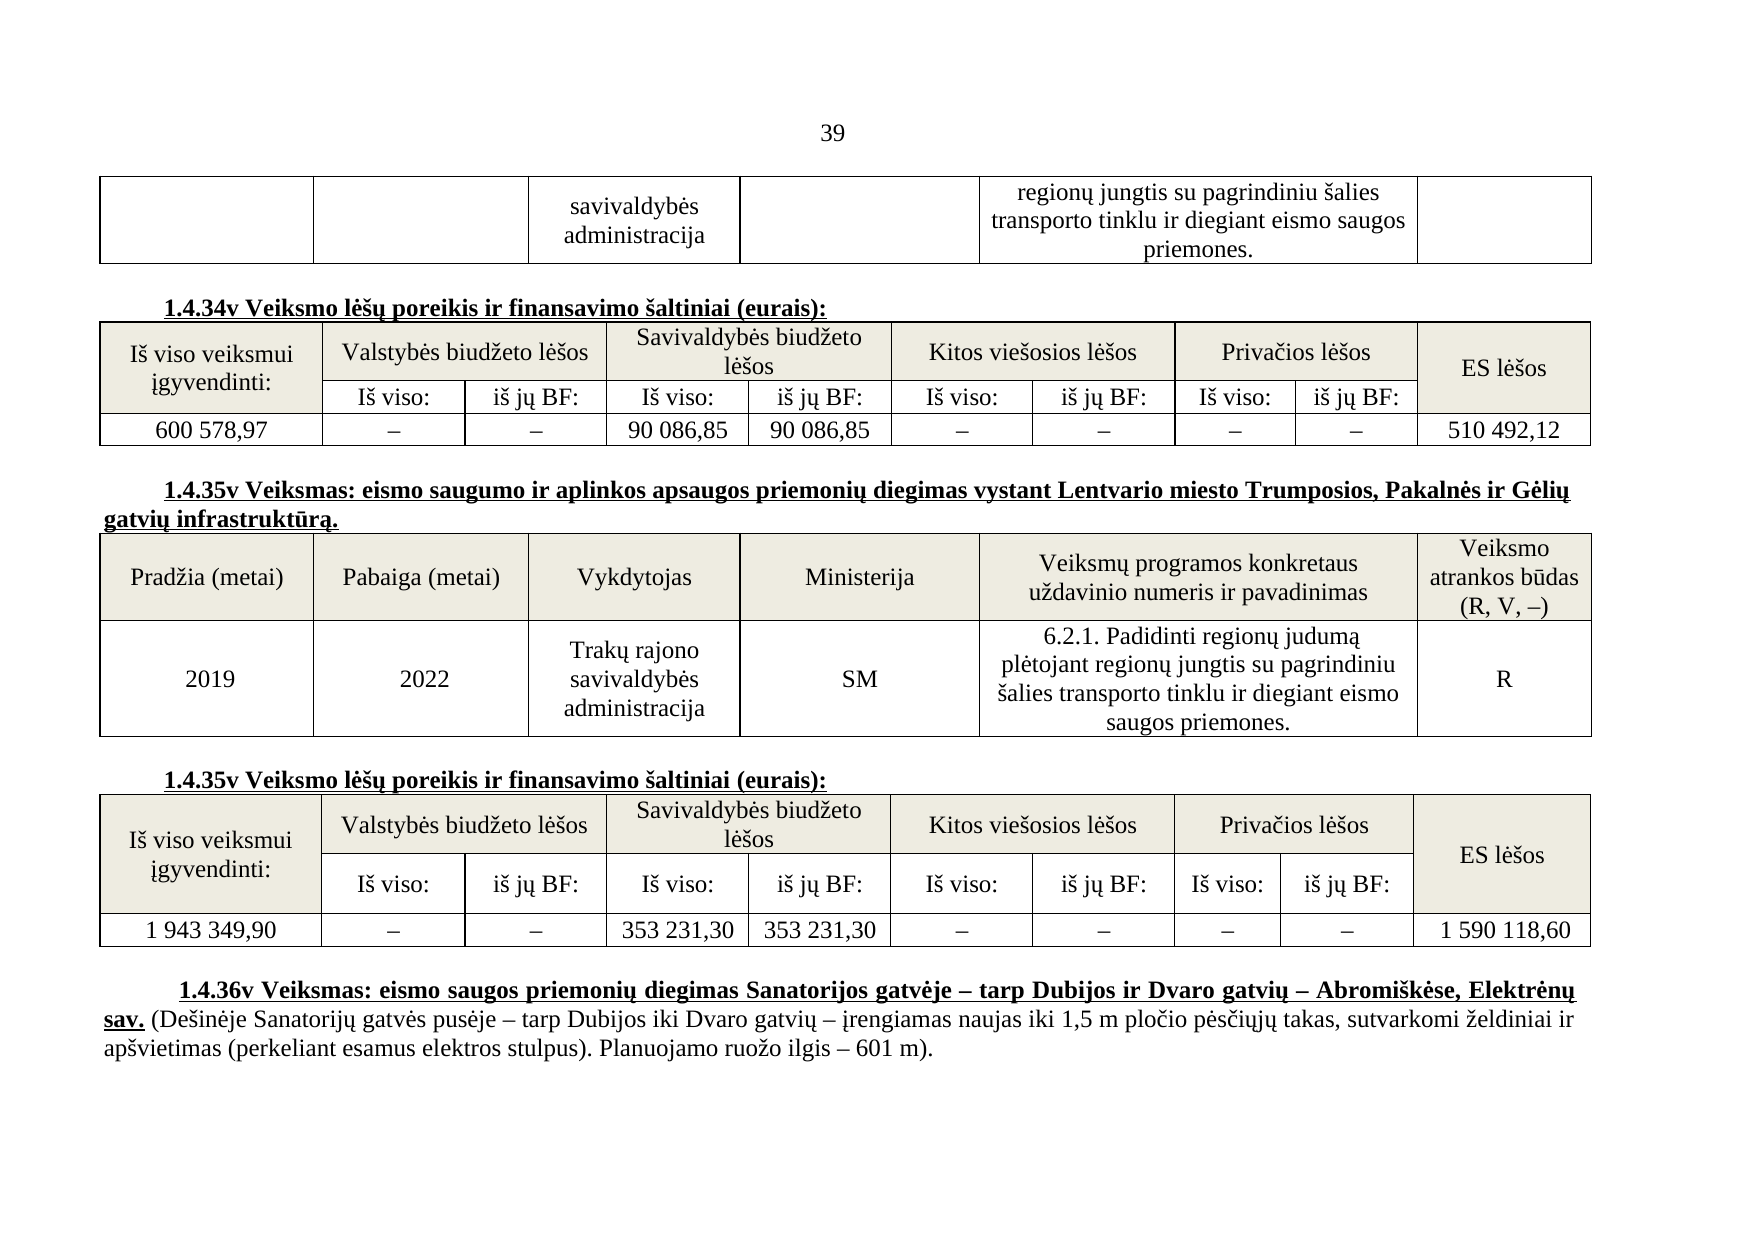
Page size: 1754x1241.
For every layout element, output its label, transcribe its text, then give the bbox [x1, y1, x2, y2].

table_header Valstybės biudžeto lėšos [322, 795, 606, 853]
table_cell Iš viso: [607, 381, 748, 413]
table_cell SM [741, 621, 979, 736]
table_cell Iš viso: [891, 854, 1032, 913]
table_header Veiksmo atrankos būdas (R, V, –) [1418, 534, 1591, 620]
table_cell 6.2.1. Padidinti regionų judumą plėtojant regionų jungtis su pagrindiniu šalies transporto tinklu ir diegiant eismo saugos priemones. [980, 621, 1417, 736]
table_header Privačios lėšos [1175, 795, 1413, 853]
table_cell iš jų BF: [1281, 854, 1413, 913]
table_cell iš jų BF: [749, 381, 891, 413]
table_cell – [322, 914, 464, 946]
table_cell Trakų rajono savivaldybės administracija [529, 621, 739, 736]
table_cell Iš viso: [607, 854, 748, 913]
table_cell – [323, 414, 464, 445]
table_cell – [891, 914, 1032, 946]
table_cell [314, 177, 528, 263]
table_cell – [1175, 914, 1280, 946]
table_cell 353 231,30 [749, 914, 890, 946]
table_header Valstybės biudžeto lėšos [323, 323, 606, 380]
table_cell iš jų BF: [749, 854, 890, 913]
table_cell 90 086,85 [607, 414, 748, 445]
table_header Savivaldybės biudžeto lėšos [607, 795, 890, 853]
table_cell 510 492,12 [1418, 414, 1590, 445]
table_cell regionų jungtis su pagrindiniu šalies transporto tinklu ir diegiant eismo saugos priemones. [980, 177, 1417, 263]
table_header Vykdytojas [529, 534, 739, 620]
text 1.4.35v Veiksmo lėšų poreikis ir finansavimo šaltiniai (eurais): [89, 766, 1577, 794]
table_cell – [466, 914, 606, 946]
table_cell – [1281, 914, 1413, 946]
table_cell 2019 [101, 621, 313, 736]
table_cell – [1033, 414, 1174, 445]
table_cell Iš viso: [322, 854, 464, 913]
table_cell iš jų BF: [466, 854, 606, 913]
table_header Privačios lėšos [1176, 323, 1417, 380]
table_cell Iš viso: [1176, 381, 1295, 413]
table_cell 2022 [314, 621, 528, 736]
text 1.4.34v Veiksmo lėšų poreikis ir finansavimo šaltiniai (eurais): [89, 293, 1577, 321]
table_cell [741, 177, 979, 263]
table_cell 353 231,30 [607, 914, 748, 946]
table_header Ministerija [741, 534, 979, 620]
table_header Iš viso veiksmui įgyvendinti: [101, 795, 321, 913]
table_cell Iš viso: [892, 381, 1032, 413]
table_cell [1418, 177, 1591, 263]
table_header Savivaldybės biudžeto lėšos [607, 323, 891, 380]
table_cell – [1296, 414, 1417, 445]
text 1.4.36v Veiksmas: eismo saugos priemonių diegimas Sanatorijos gatvėje – tarp Dubijos ir Dvaro gatvių – Abromiškėse, Elektrėnų sav. (Dešinėje Sanatorijų gatvės pusėje – tarp Dubijos iki Dvaro gatvių – įrengiamas naujas iki 1,5 m pločio pėsčiųjų takas, sutvarkomi želdiniai ir apšvietimas (perkeliant esamus elektros stulpus). Planuojamo ruožo ilgis – 601 m). [103, 976, 1577, 1062]
table_cell 1 943 349,90 [101, 914, 321, 946]
table_cell savivaldybės administracija [529, 177, 739, 263]
table_cell – [1033, 914, 1174, 946]
table_cell – [1176, 414, 1295, 445]
table_cell iš jų BF: [1033, 854, 1174, 913]
table_cell – [892, 414, 1032, 445]
table_cell iš jų BF: [466, 381, 606, 413]
table_cell R [1418, 621, 1591, 736]
table_header Pradžia (metai) [101, 534, 313, 620]
table_cell – [466, 414, 606, 445]
table_header Kitos viešosios lėšos [892, 323, 1174, 380]
table_cell [101, 177, 313, 263]
table_header Iš viso veiksmui įgyvendinti: [101, 323, 322, 413]
table_cell iš jų BF: [1033, 381, 1174, 413]
table_cell iš jų BF: [1296, 381, 1417, 413]
table_header Kitos viešosios lėšos [891, 795, 1174, 853]
table_cell Iš viso: [1175, 854, 1280, 913]
table_cell 600 578,97 [101, 414, 322, 445]
table_header ES lėšos [1418, 323, 1590, 413]
table_header Veiksmų programos konkretaus uždavinio numeris ir pavadinimas [980, 534, 1417, 620]
table_header Pabaiga (metai) [314, 534, 528, 620]
table_header ES lėšos [1414, 795, 1590, 913]
text 1.4.35v Veiksmas: eismo saugumo ir aplinkos apsaugos priemonių diegimas vystant Lentvario miesto Trumposios, Pakalnės ir Gėlių gatvių infrastruktūrą. [103, 475, 1577, 532]
table_cell 90 086,85 [749, 414, 891, 445]
table_cell 1 590 118,60 [1414, 914, 1590, 946]
table_cell Iš viso: [323, 381, 464, 413]
